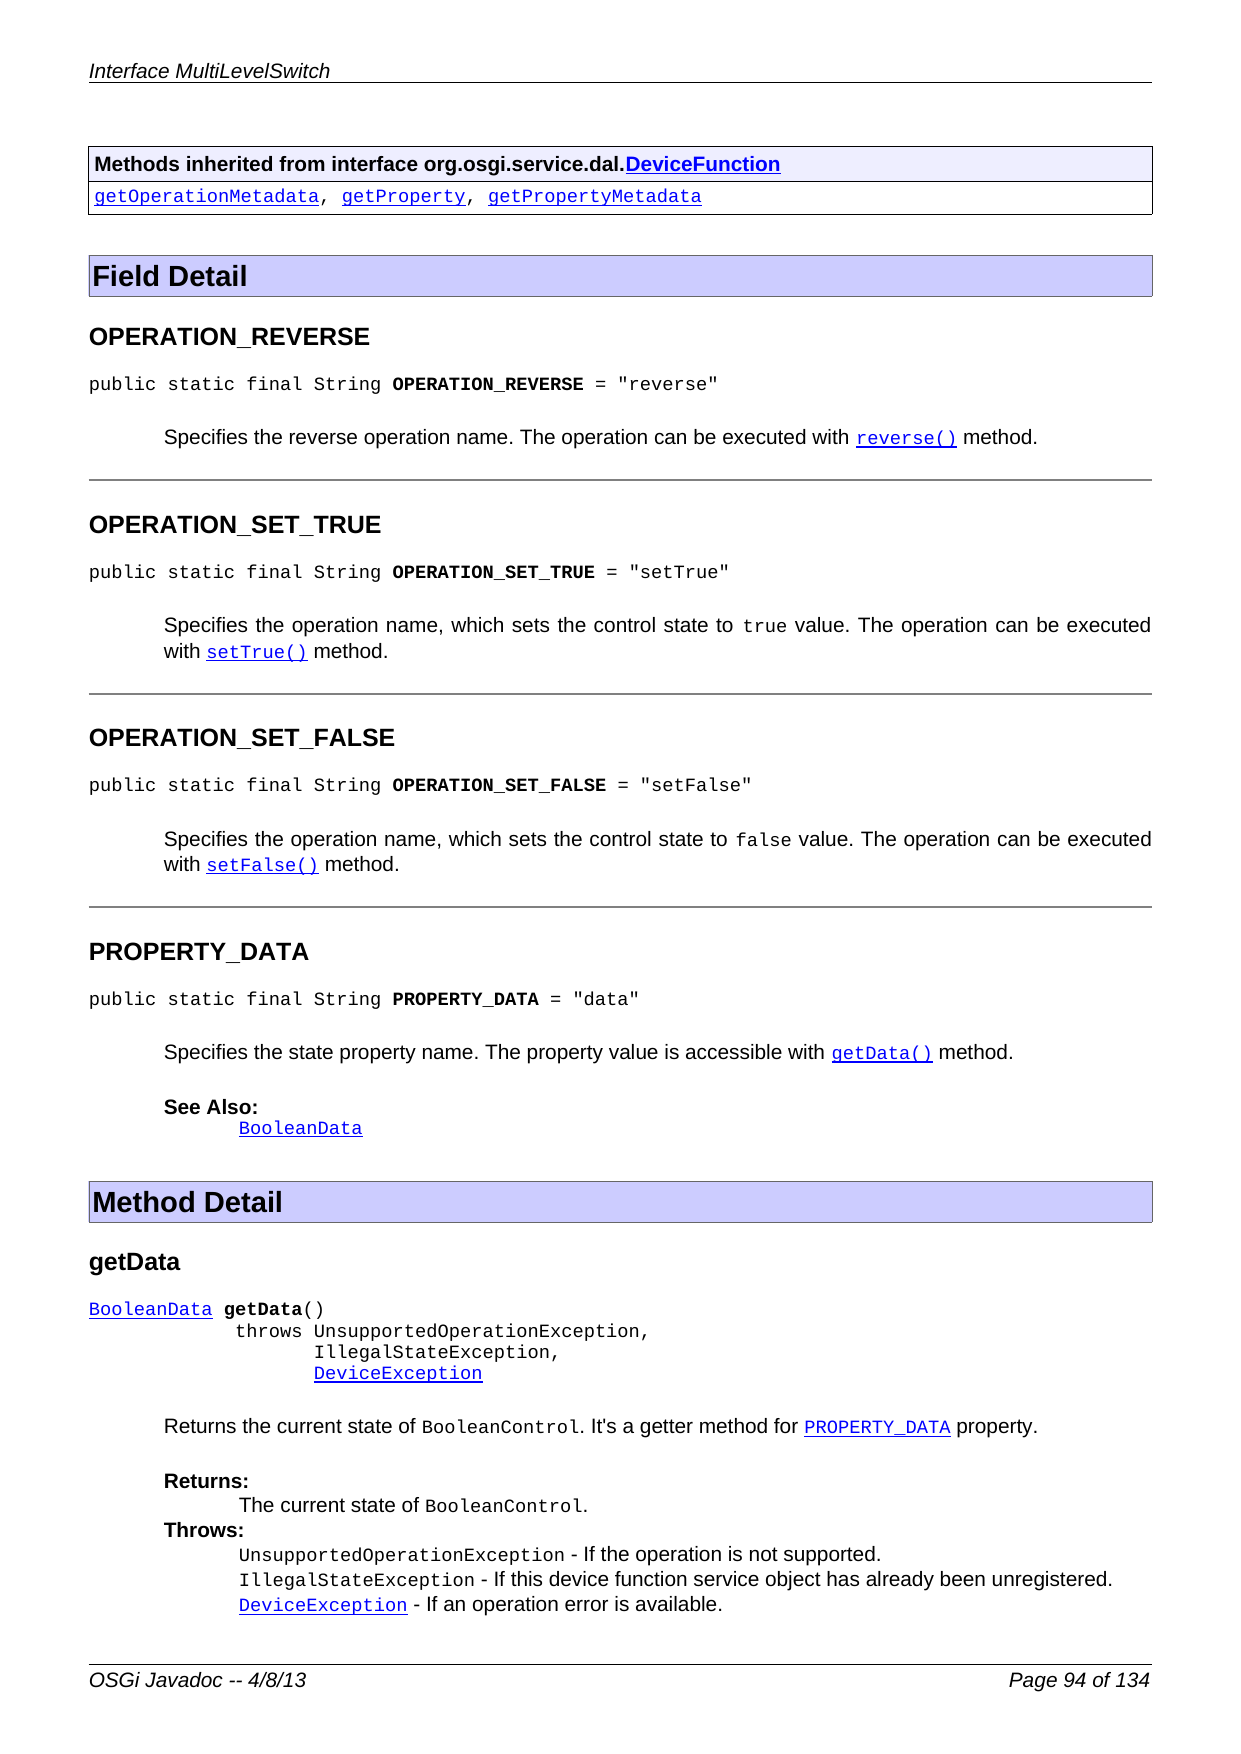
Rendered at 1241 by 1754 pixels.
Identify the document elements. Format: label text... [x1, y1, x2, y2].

table_cell getOperationMetadata, getProperty, getPropertyMetadata [89, 182, 1152, 214]
text public static final String OPERATION_SET_FALSE = "setFalse" [88, 776, 1152, 797]
text Throws: [163, 1518, 1152, 1542]
text BooleanData getData() throws UnsupportedOperationException, IllegalStateException, DeviceException [88, 1300, 1152, 1385]
text Returns: [163, 1469, 1152, 1493]
text BooleanData [238, 1118, 1152, 1140]
text Specifies the state property name. The property value is accessible with getData() method. [163, 1040, 1152, 1065]
text UnsupportedOperationException - If the operation is not supported. [238, 1542, 1152, 1567]
table_header Methods inherited from interface org.osgi.service.dal.DeviceFunction [89, 147, 1152, 181]
text Specifies the reverse operation name. The operation can be executed with reverse() method. [163, 425, 1152, 450]
text The current state of BooleanControl. [238, 1493, 1152, 1518]
text See Also: [163, 1094, 1152, 1118]
text public static final String PROPERTY_DATA = "data" [88, 990, 1152, 1011]
text public static final String OPERATION_REVERSE = "reverse" [88, 374, 1152, 396]
text DeviceException - If an operation error is available. [238, 1592, 1152, 1617]
subtitle OPERATION_SET_TRUE [88, 510, 1152, 539]
text IllegalStateException - If this device function service object has already been unregistered. [238, 1567, 1152, 1592]
text public static final String OPERATION_SET_TRUE = "setTrue" [88, 563, 1152, 584]
text Returns the current state of BooleanControl. It's a getter method for PROPERTY_DATA property. [163, 1414, 1152, 1439]
subtitle Method Detail [90, 1182, 1152, 1222]
subtitle OPERATION_REVERSE [88, 322, 1152, 350]
subtitle getData [88, 1247, 1152, 1276]
text Specifies the operation name, which sets the control state to true value. The operation can be executed with setTrue() method. [163, 613, 1152, 664]
subtitle Field Detail [90, 256, 1152, 296]
subtitle OPERATION_SET_FALSE [88, 723, 1152, 752]
text Specifies the operation name, which sets the control state to false value. The operation can be executed with setFalse() method. [163, 827, 1152, 877]
subtitle PROPERTY_DATA [88, 937, 1152, 966]
